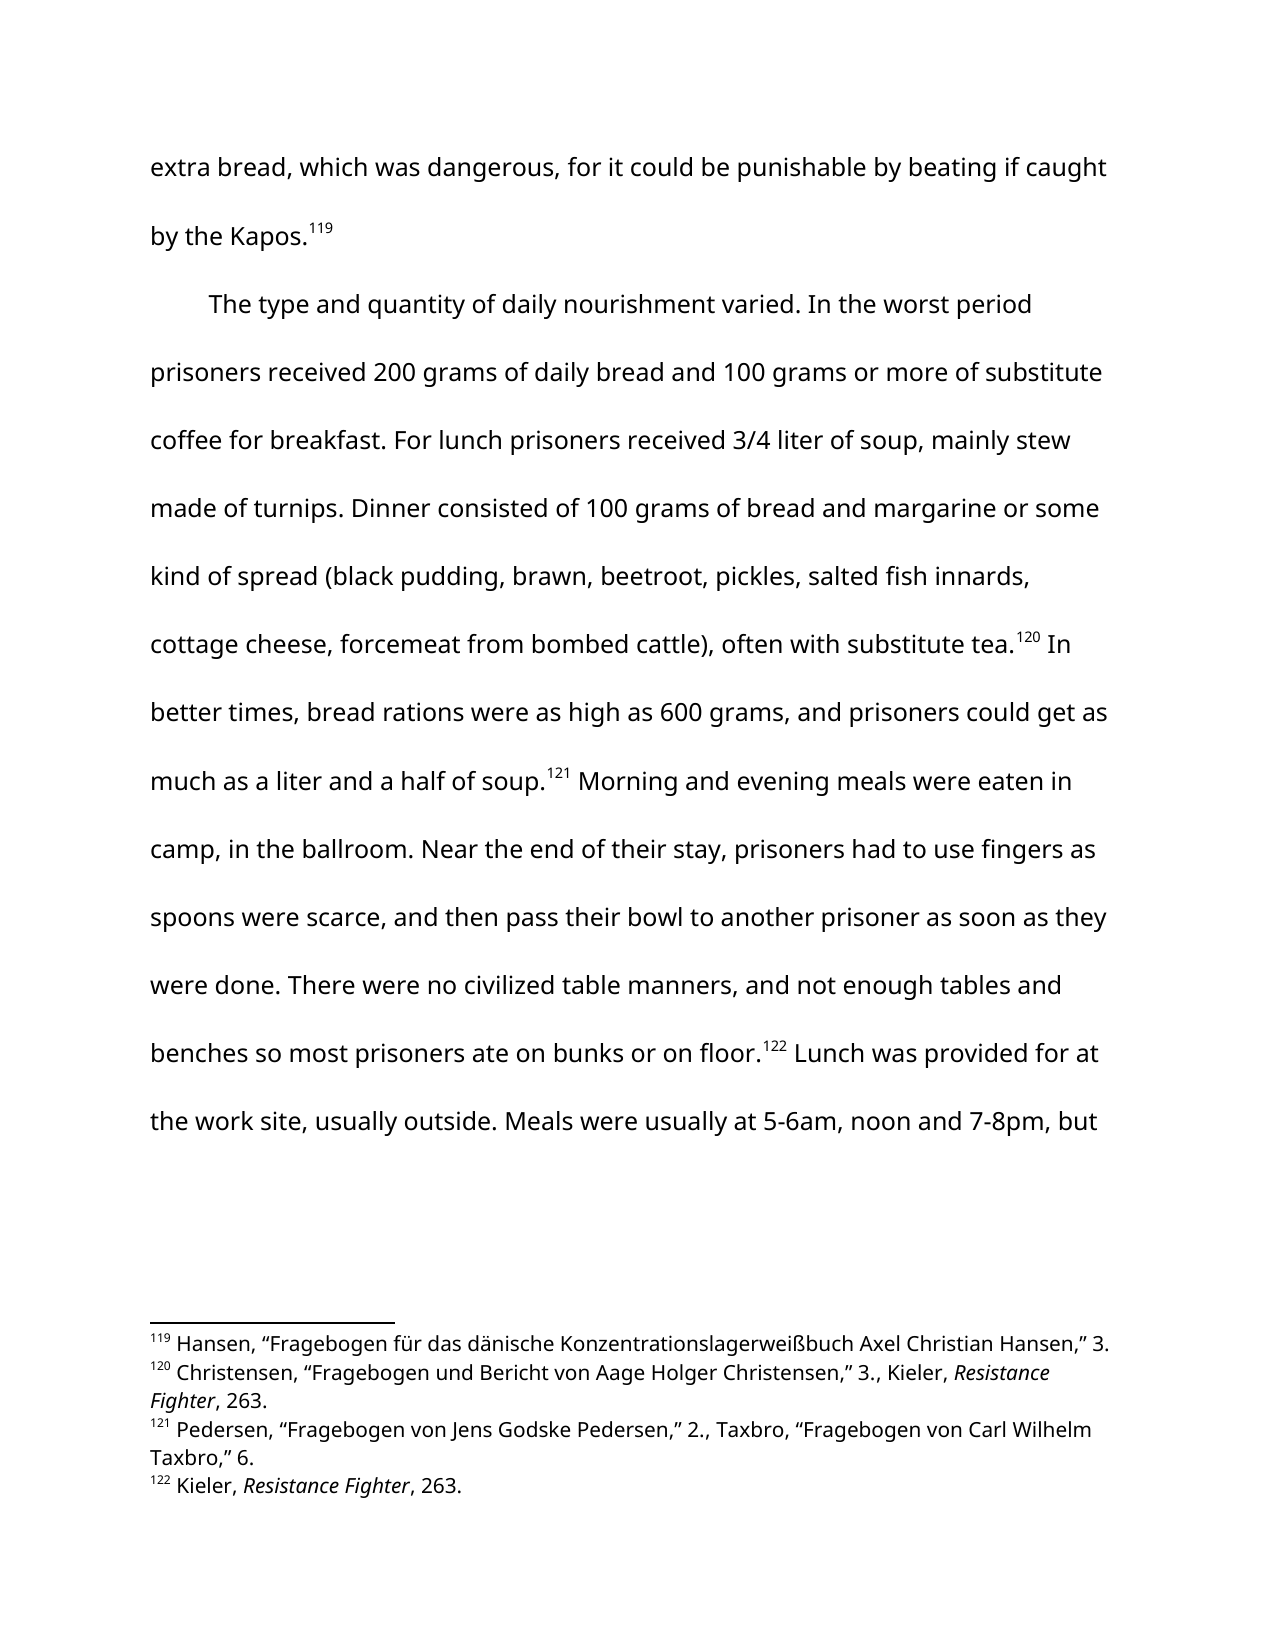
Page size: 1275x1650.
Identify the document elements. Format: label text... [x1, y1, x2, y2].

text Christensen, “Fragebogen und Bericht von Aage Holger Christensen,” 3., Kieler, Resistance Fighter, 263. [150, 1358, 1125, 1415]
text Pedersen, “Fragebogen von Jens Godske Pedersen,” 2., Taxbro, “Fragebogen von Carl Wilhelm Taxbro,” 6. [150, 1415, 1125, 1472]
text extra bread, which was dangerous, for it could be punishable by beating if caught by the Kapos. [150, 150, 1125, 252]
text Kieler, Resistance Fighter, 263. [150, 1472, 1125, 1500]
text Hansen, “Fragebogen für das dänische Konzentrationslagerweißbuch Axel Christian Hansen,” 3. [150, 1329, 1125, 1358]
text The type and quantity of daily nourishment varied. In the worst period prisoners received 200 grams of daily bread and 100 grams or more of substitute coffee for breakfast. For lunch prisoners received 3/4 liter of soup, mainly stew made of turnips. Dinner consisted of 100 grams of bread and margarine or some kind of spread (black pudding, brawn, beetroot, pickles, salted fish innards, cottage cheese, forcemeat from bombed cattle), often with substitute tea. In better times, bread rations were as high as 600 grams, and prisoners could get as much as a liter and a half of soup. Morning and evening meals were eaten in camp, in the ballroom. Near the end of their stay, prisoners had to use fingers as spoons were scarce, and then pass their bowl to another prisoner as soon as they were done. There were no civilized table manners, and not enough tables and benches so most prisoners ate on bunks or on floor. Lunch was provided for at the work site, usually outside. Meals were usually at 5-6am, noon and 7-8pm, but [150, 286, 1125, 1206]
